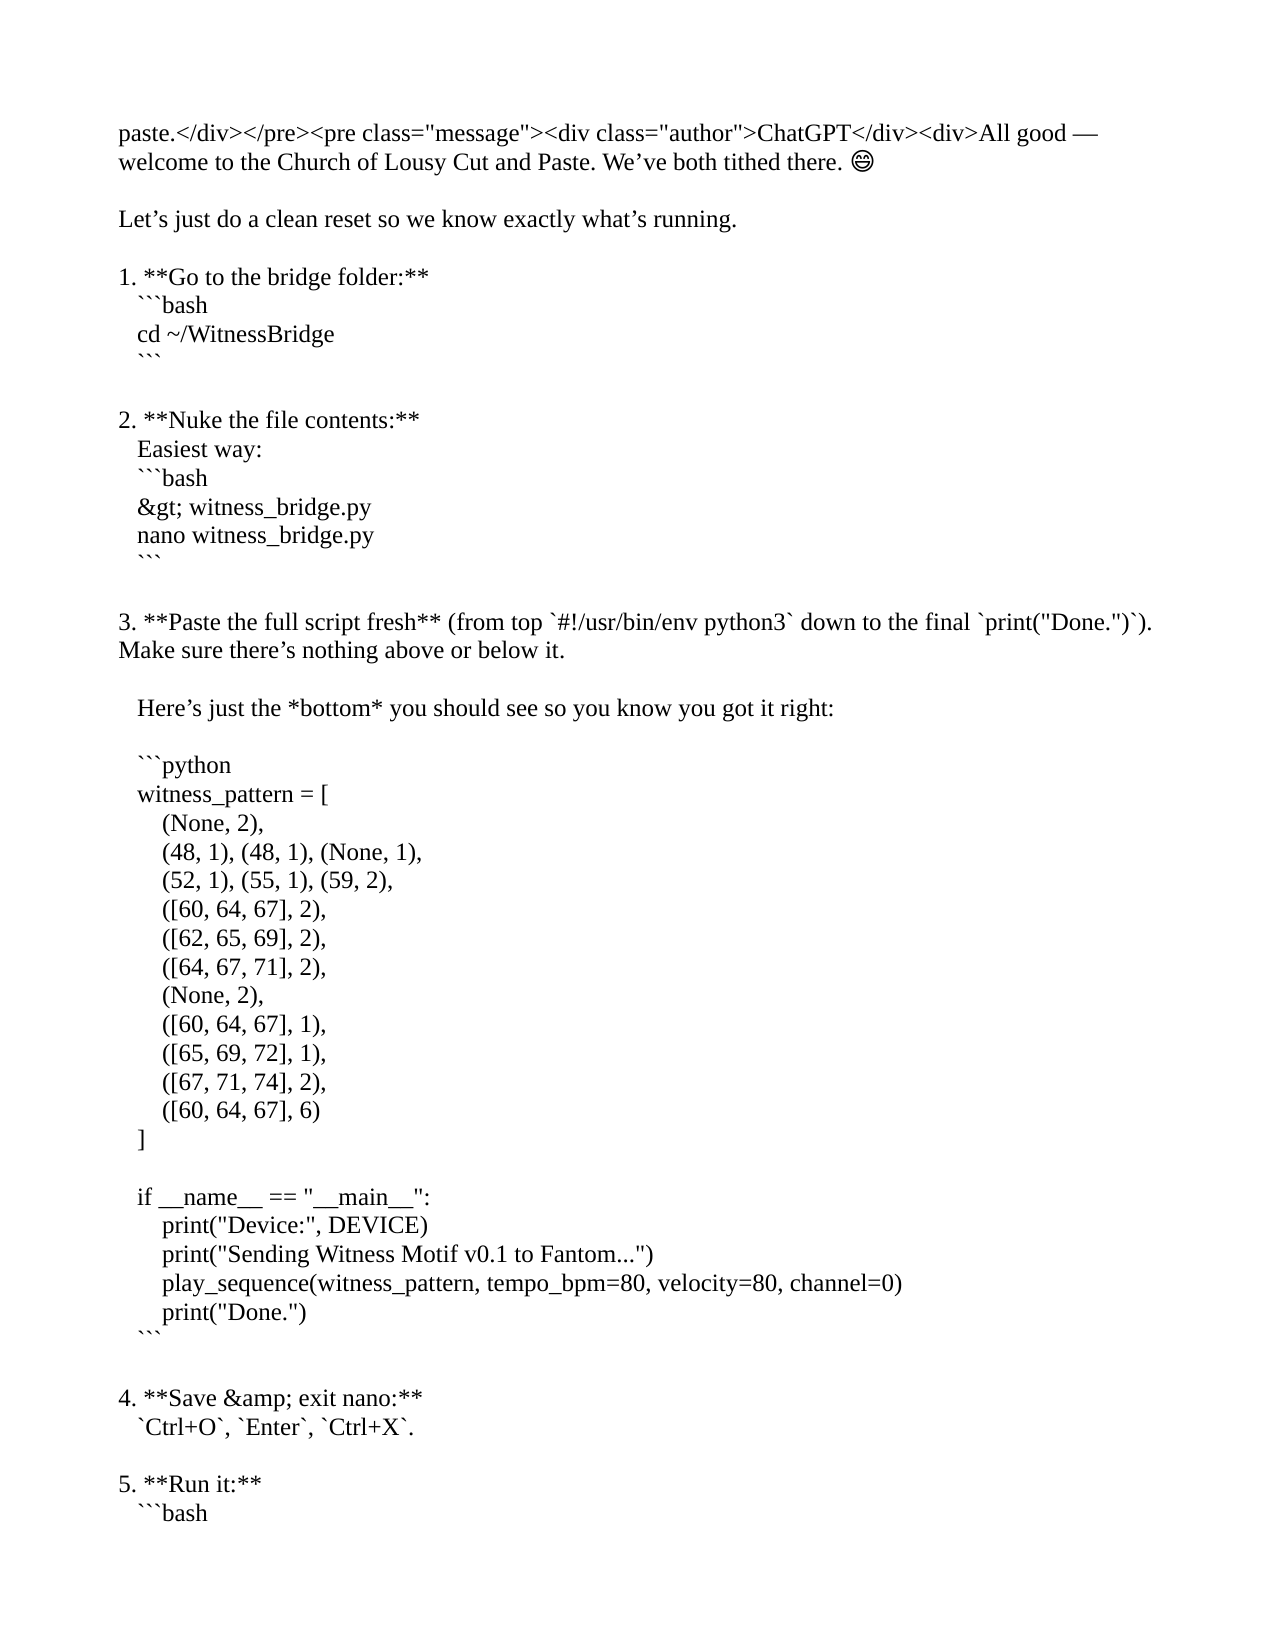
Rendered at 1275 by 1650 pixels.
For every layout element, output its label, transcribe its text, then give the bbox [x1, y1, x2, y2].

text ([64, 67, 71], 2), [118, 952, 1157, 981]
text 3. **Paste the full script fresh** (from top `#!/usr/bin/env python3` down to the final `print("Done.")`). Make sure there’s nothing above or below it. [118, 607, 1157, 664]
text ```bash [118, 1498, 1157, 1527]
text ```python [118, 751, 1157, 779]
text ``` [118, 348, 1157, 377]
text ([60, 64, 67], 6) [118, 1096, 1157, 1124]
text ``` [118, 549, 1157, 578]
text nano witness_bridge.py [118, 521, 1157, 549]
text cd ~/WitnessBridge [118, 319, 1157, 348]
text `Ctrl+O`, `Enter`, `Ctrl+X`. [118, 1412, 1157, 1441]
text print("Device:", DEVICE) [118, 1211, 1157, 1239]
text play_sequence(witness_pattern, tempo_bpm=80, velocity=80, channel=0) [118, 1268, 1157, 1297]
text print("Done.") [118, 1297, 1157, 1326]
text &gt; witness_bridge.py [118, 492, 1157, 521]
text paste.</div></pre><pre class="message"><div class="author">ChatGPT</div><div>All good — welcome to the Church of Lousy Cut and Paste. We’ve both tithed there. 😄 [118, 118, 1157, 176]
text ``` [118, 1326, 1157, 1354]
text Let’s just do a clean reset so we know exactly what’s running. [118, 204, 1157, 233]
text Easiest way: [118, 434, 1157, 463]
text 2. **Nuke the file contents:** [118, 406, 1157, 434]
text ([60, 64, 67], 1), [118, 1009, 1157, 1038]
text Here’s just the *bottom* you should see so you know you got it right: [118, 693, 1157, 722]
text if __name__ == "__main__": [118, 1182, 1157, 1211]
text 5. **Run it:** [118, 1469, 1157, 1498]
text (52, 1), (55, 1), (59, 2), [118, 866, 1157, 894]
text (48, 1), (48, 1), (None, 1), [118, 837, 1157, 866]
text ```bash [118, 463, 1157, 492]
text ([60, 64, 67], 2), [118, 894, 1157, 923]
text ([67, 71, 74], 2), [118, 1067, 1157, 1096]
text (None, 2), [118, 808, 1157, 837]
text 1. **Go to the bridge folder:** [118, 262, 1157, 291]
text ] [118, 1124, 1157, 1153]
text witness_pattern = [ [118, 779, 1157, 808]
text ```bash [118, 291, 1157, 319]
text ([65, 69, 72], 1), [118, 1038, 1157, 1067]
text ([62, 65, 69], 2), [118, 923, 1157, 952]
text (None, 2), [118, 981, 1157, 1009]
text 4. **Save &amp; exit nano:** [118, 1383, 1157, 1412]
text print("Sending Witness Motif v0.1 to Fantom...") [118, 1239, 1157, 1268]
